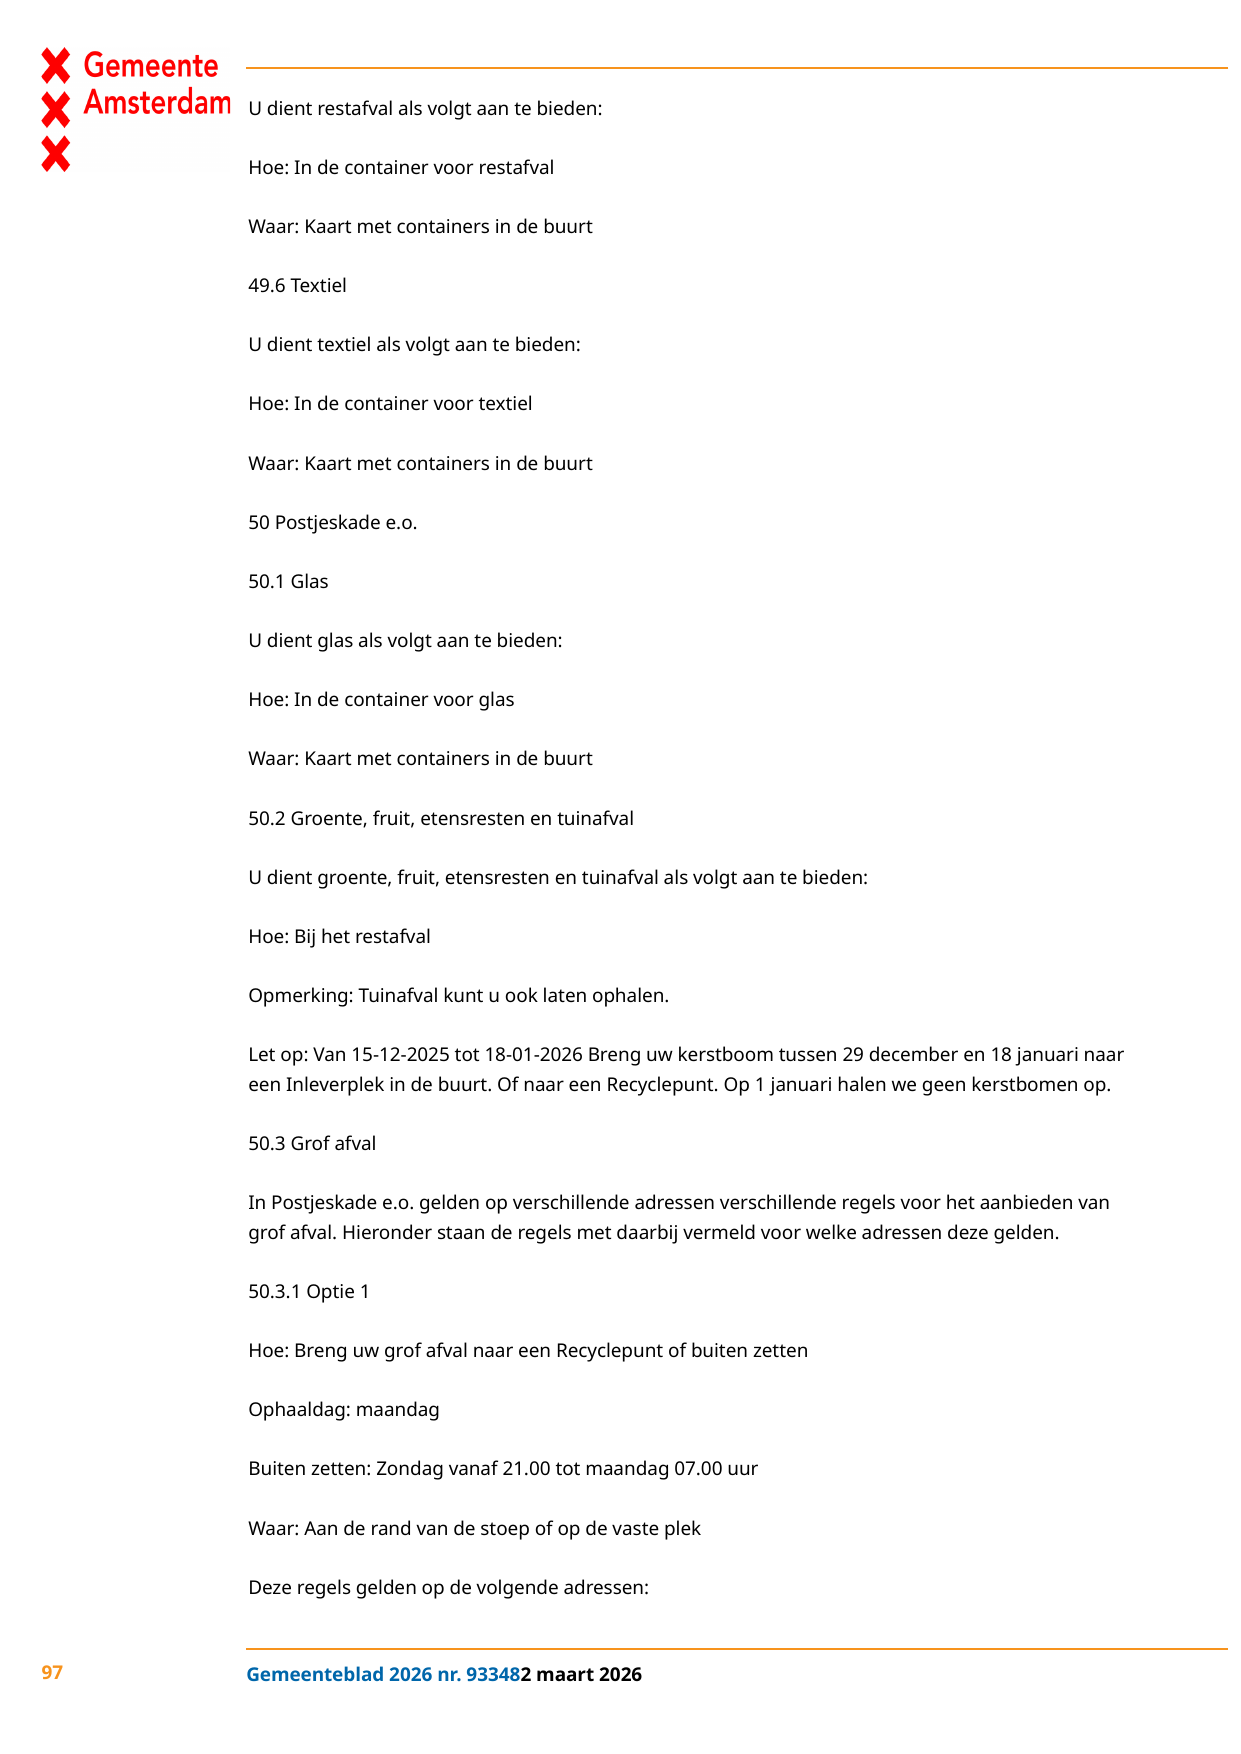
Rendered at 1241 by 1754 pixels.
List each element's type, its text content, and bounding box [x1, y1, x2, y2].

text U dient glas als volgt aan te bieden: [248, 627, 1152, 653]
text In Postjeskade e.o. gelden op verschillende adressen verschillende regels voor het aanbieden van grof afval. Hieronder staan de regels met daarbij vermeld voor welke adressen deze gelden. [248, 1189, 1152, 1245]
text Hoe: In de container voor textiel [248, 391, 1152, 416]
text Hoe: Bij het restafval [248, 923, 1152, 949]
text 50 Postjeskade e.o. [248, 509, 1152, 535]
text Opmerking: Tuinafval kunt u ook laten ophalen. [248, 982, 1152, 1008]
text Waar: Aan de rand van de stoep of op de vaste plek [248, 1515, 1152, 1541]
text 50.3.1 Optie 1 [248, 1278, 1152, 1304]
text Hoe: In de container voor restafval [248, 154, 1152, 180]
text Waar: Kaart met containers in de buurt [248, 746, 1152, 771]
text Ophaaldag: maandag [248, 1396, 1152, 1422]
text Buiten zetten: Zondag vanaf 21.00 tot maandag 07.00 uur [248, 1456, 1152, 1481]
text Deze regels gelden op de volgende adressen: [248, 1574, 1152, 1600]
text 50.1 Glas [248, 568, 1152, 594]
text Let op: Van 15-12-2025 tot 18-01-2026 Breng uw kerstboom tussen 29 december en 18 januari naar een Inleverplek in de buurt. Of naar een Recyclepunt. Op 1 januari halen we geen kerstbomen op. [248, 1041, 1152, 1097]
text U dient textiel als volgt aan te bieden: [248, 331, 1152, 357]
text 49.6 Textiel [248, 272, 1152, 298]
picture [41, 47, 231, 172]
text U dient restafval als volgt aan te bieden: [248, 95, 1152, 121]
text Waar: Kaart met containers in de buurt [248, 213, 1152, 239]
text 50.3 Grof afval [248, 1130, 1152, 1156]
text U dient groente, fruit, etensresten en tuinafval als volgt aan te bieden: [248, 864, 1152, 890]
text Hoe: In de container voor glas [248, 686, 1152, 712]
text Hoe: Breng uw grof afval naar een Recyclepunt of buiten zetten [248, 1337, 1152, 1363]
text Waar: Kaart met containers in de buurt [248, 450, 1152, 476]
text 50.2 Groente, fruit, etensresten en tuinafval [248, 805, 1152, 831]
